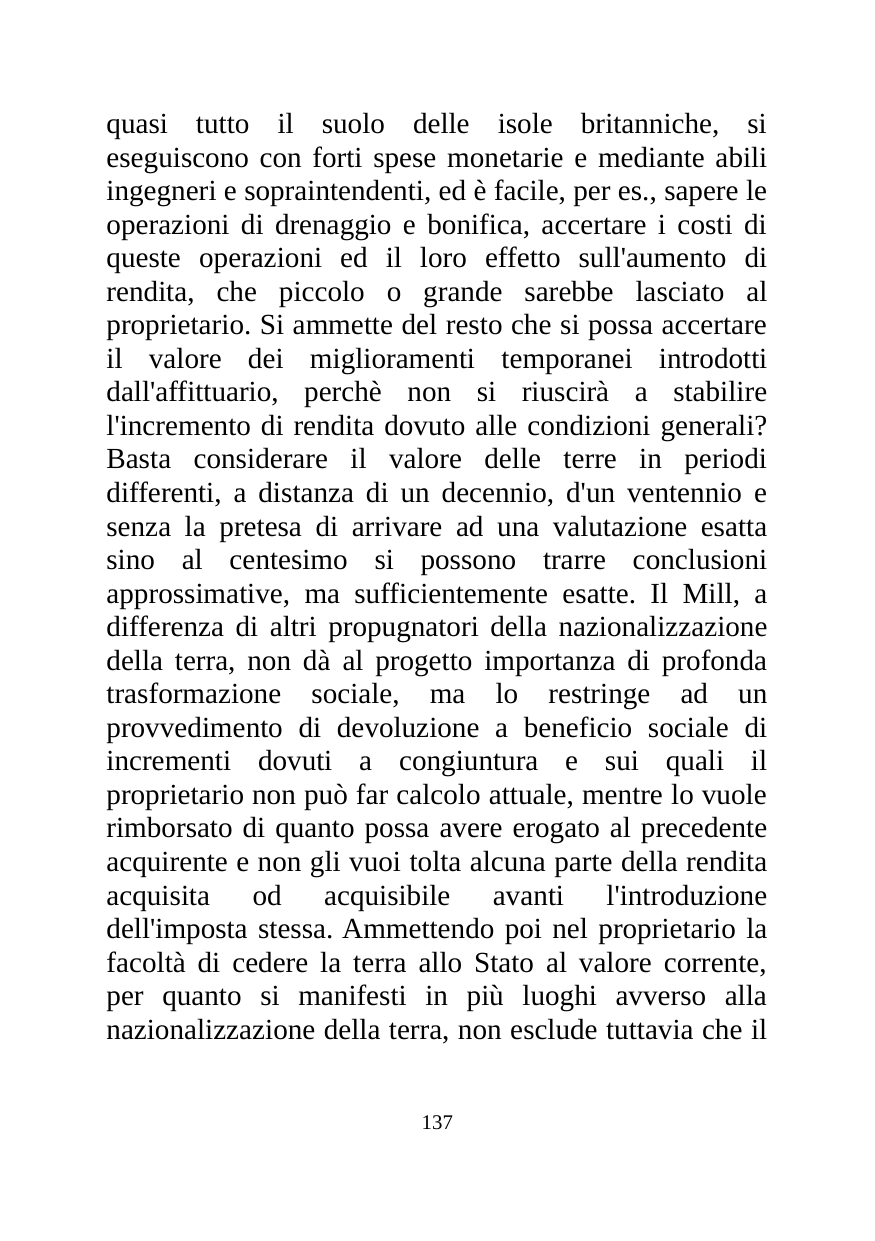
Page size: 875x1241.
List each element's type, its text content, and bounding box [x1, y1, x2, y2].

text quasi tutto il suolo delle isole britanniche, si eseguiscono con forti spese monetarie e mediante abili ingegneri e sopraintendenti, ed è facile, per es., sapere le operazioni di drenaggio e bonifica, accertare i costi di queste operazioni ed il loro effetto sull'aumento di rendita, che piccolo o grande sarebbe lasciato al proprietario. Si ammette del resto che si possa accertare il valore dei miglioramenti temporanei introdotti dall'affittuario, perchè non si riuscirà a stabilire l'incremento di rendita dovuto alle condizioni generali? Basta considerare il valore delle terre in periodi differenti, a distanza di un decennio, d'un ventennio e senza la pretesa di arrivare ad una valutazione esatta sino al centesimo si possono trarre conclusioni approssimative, ma sufficientemente esatte. Il Mill, a differenza di altri propugnatori della nazionalizzazione della terra, non dà al progetto importanza di profonda trasformazione sociale, ma lo restringe ad un provvedimento di devoluzione a beneficio sociale di incrementi dovuti a congiuntura e sui quali il proprietario non può far calcolo attuale, mentre lo vuole rimborsato di quanto possa avere erogato al precedente acquirente e non gli vuoi tolta alcuna parte della rendita acquisita od acquisibile avanti l'introduzione dell'imposta stessa. Ammettendo poi nel proprietario la facoltà di cedere la terra allo Stato al valore corrente, per quanto si manifesti in più luoghi avverso alla nazionalizzazione della terra, non esclude tuttavia che il [106, 106, 768, 1045]
